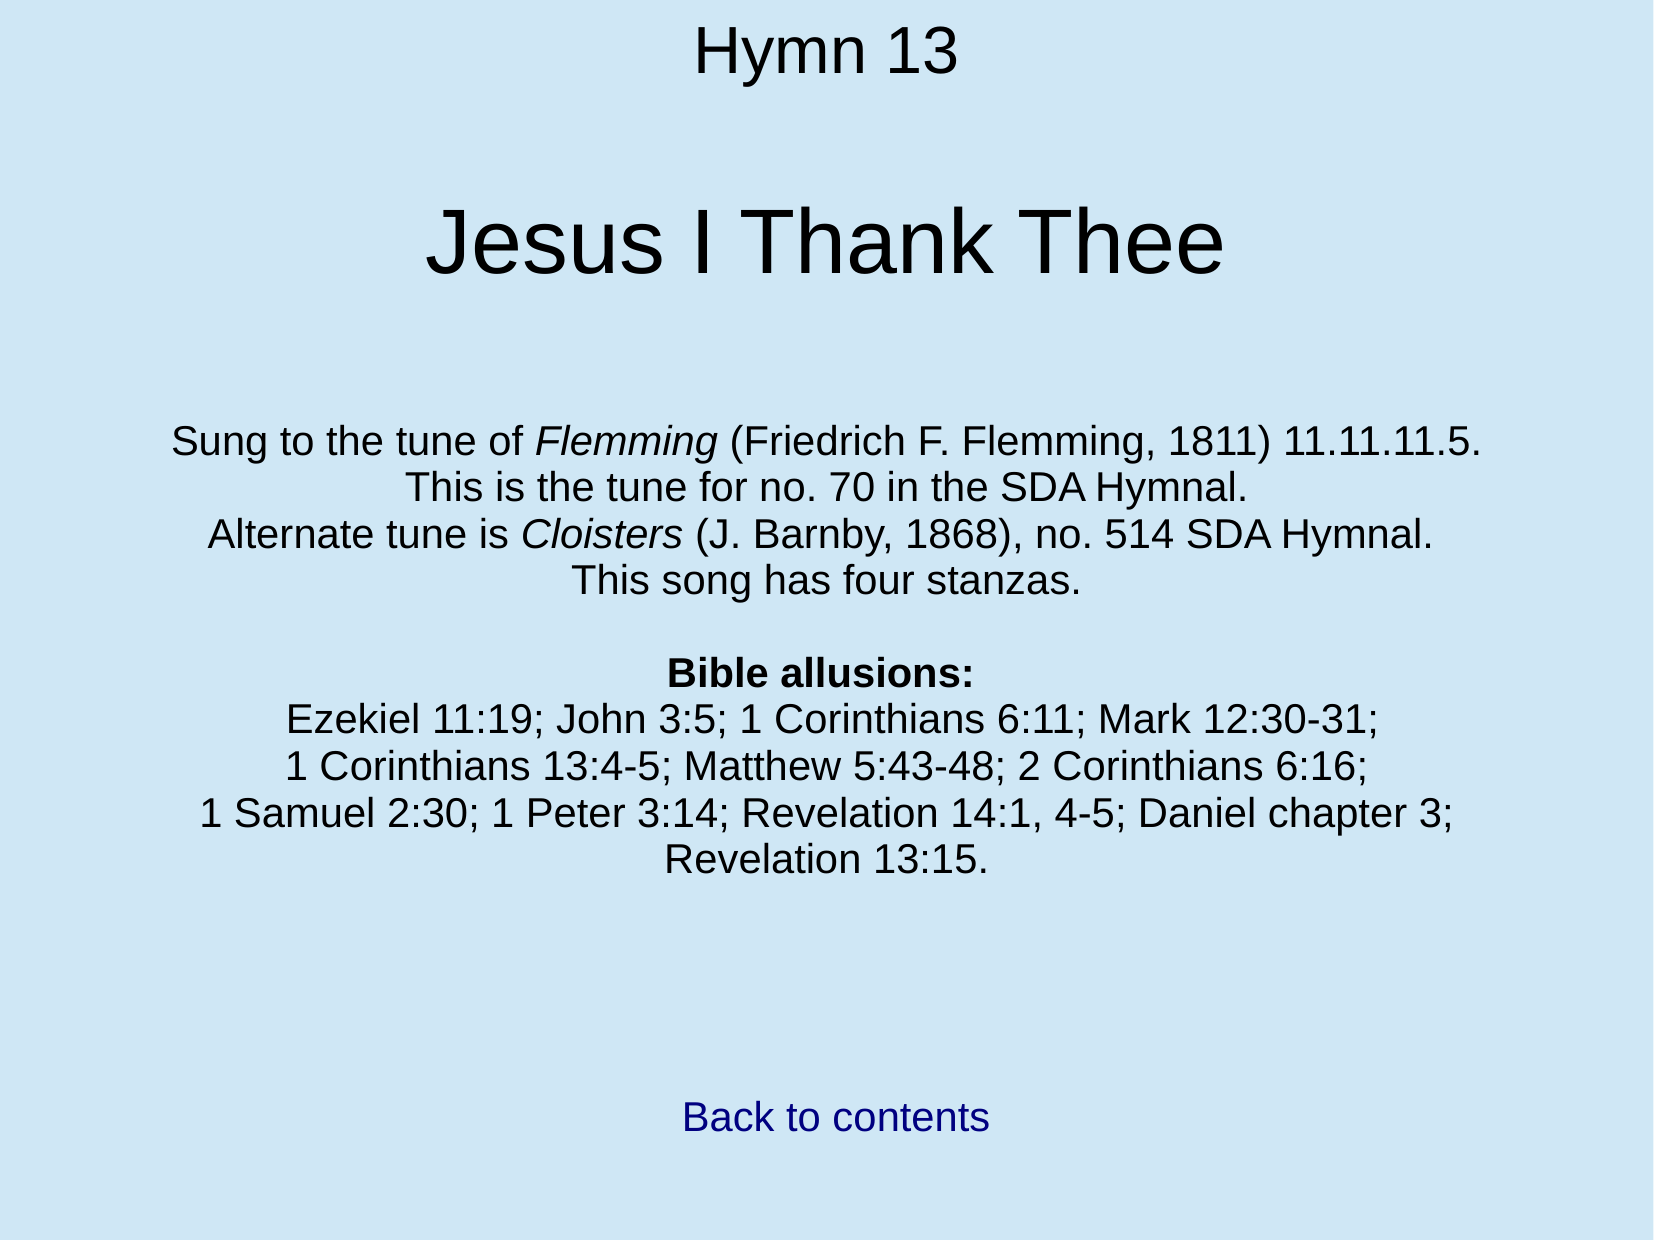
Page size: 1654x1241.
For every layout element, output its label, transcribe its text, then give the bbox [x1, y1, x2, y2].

title Hymn 13 Jesus I Thank Thee [82, 12, 1571, 290]
subtitle Sung to the tune of Flemming (Friedrich F. Flemming, 1811) 11.11.11.5. This is the tune for no. 70 in the SDA Hymnal. Alternate tune is Cloisters (J. Barnby, 1868), no. 514 SDA Hymnal. This song has four stanzas. Bible allusions: Ezekiel 11:19; John 3:5; 1 Corinthians 6:11; Mark 12:30-31; 1 Corinthians 13:4-5; Matthew 5:43-48; 2 Corinthians 6:16; 1 Samuel 2:30; 1 Peter 3:14; Revelation 14:1, 4-5; Daniel chapter 3; Revelation 13:15. [82, 290, 1571, 1010]
text_box Back to contents [82, 1070, 1572, 1146]
